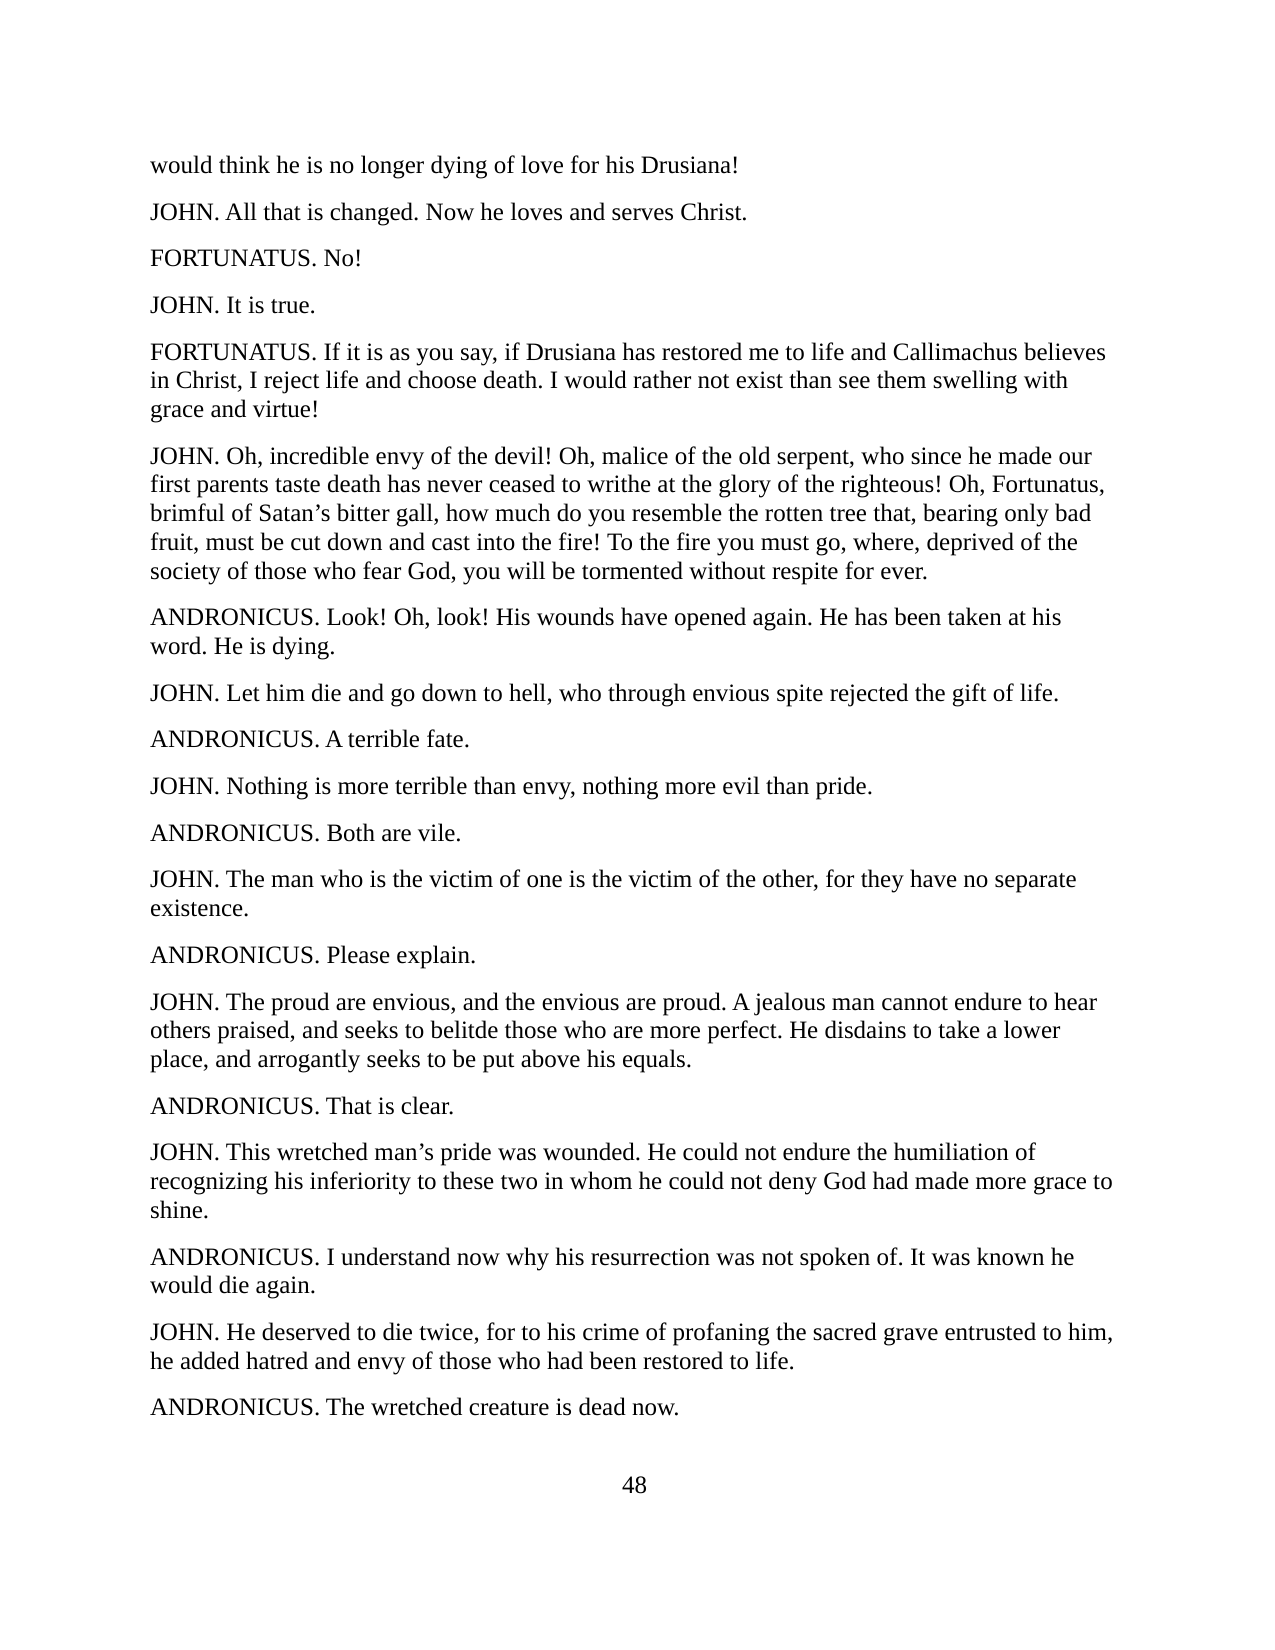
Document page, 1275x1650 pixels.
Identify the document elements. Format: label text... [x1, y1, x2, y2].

text ANDRONICUS. Please explain. [150, 940, 1125, 969]
text JOHN. All that is changed. Now he loves and serves Christ. [150, 197, 1125, 225]
text ANDRONICUS. That is clear. [150, 1091, 1125, 1119]
text ANDRONICUS. The wretched creature is dead now. [150, 1392, 1125, 1421]
text JOHN. This wretched man’s pride was wounded. He could not endure the humiliation of recognizing his inferiority to these two in whom he could not deny God had made more grace to shine. [150, 1137, 1125, 1224]
text ANDRONICUS. Both are vile. [150, 818, 1125, 847]
text JOHN. Oh, incredible envy of the devil! Oh, malice of the old serpent, who since he made our first parents taste death has never ceased to writhe at the glory of the righteous! Oh, Fortunatus, brimful of Satan’s bitter gall, how much do you resemble the rotten tree that, bearing only bad fruit, must be cut down and cast into the fire! To the fire you must go, where, deprived of the society of those who fear God, you will be tormented without respite for ever. [150, 441, 1125, 584]
text ANDRONICUS. Look! Oh, look! His wounds have opened again. He has been taken at his word. He is dying. [150, 602, 1125, 660]
text JOHN. The proud are envious, and the envious are proud. A jealous man cannot endure to hear others praised, and seeks to belitde those who are more perfect. He disdains to take a lower place, and arrogantly seeks to be put above his equals. [150, 987, 1125, 1073]
text JOHN. Let him die and go down to hell, who through envious spite rejected the gift of life. [150, 678, 1125, 707]
text ANDRONICUS. I understand now why his resurrection was not spoken of. It was known he would die again. [150, 1242, 1125, 1299]
text JOHN. Nothing is more terrible than envy, nothing more evil than pride. [150, 771, 1125, 800]
text ANDRONICUS. A terrible fate. [150, 724, 1125, 753]
text JOHN. The man who is the victim of one is the victim of the other, for they have no separate existence. [150, 864, 1125, 922]
text FORTUNATUS. If it is as you say, if Drusiana has restored me to life and Callimachus believes in Christ, I reject life and choose death. I would rather not exist than see them swelling with grace and virtue! [150, 337, 1125, 423]
text JOHN. He deserved to die twice, for to his crime of profaning the sacred grave entrusted to him, he added hatred and envy of those who had been restored to life. [150, 1317, 1125, 1374]
text FORTUNATUS. No! [150, 243, 1125, 272]
text would think he is no longer dying of love for his Drusiana! [150, 150, 1125, 179]
text JOHN. It is true. [150, 290, 1125, 319]
